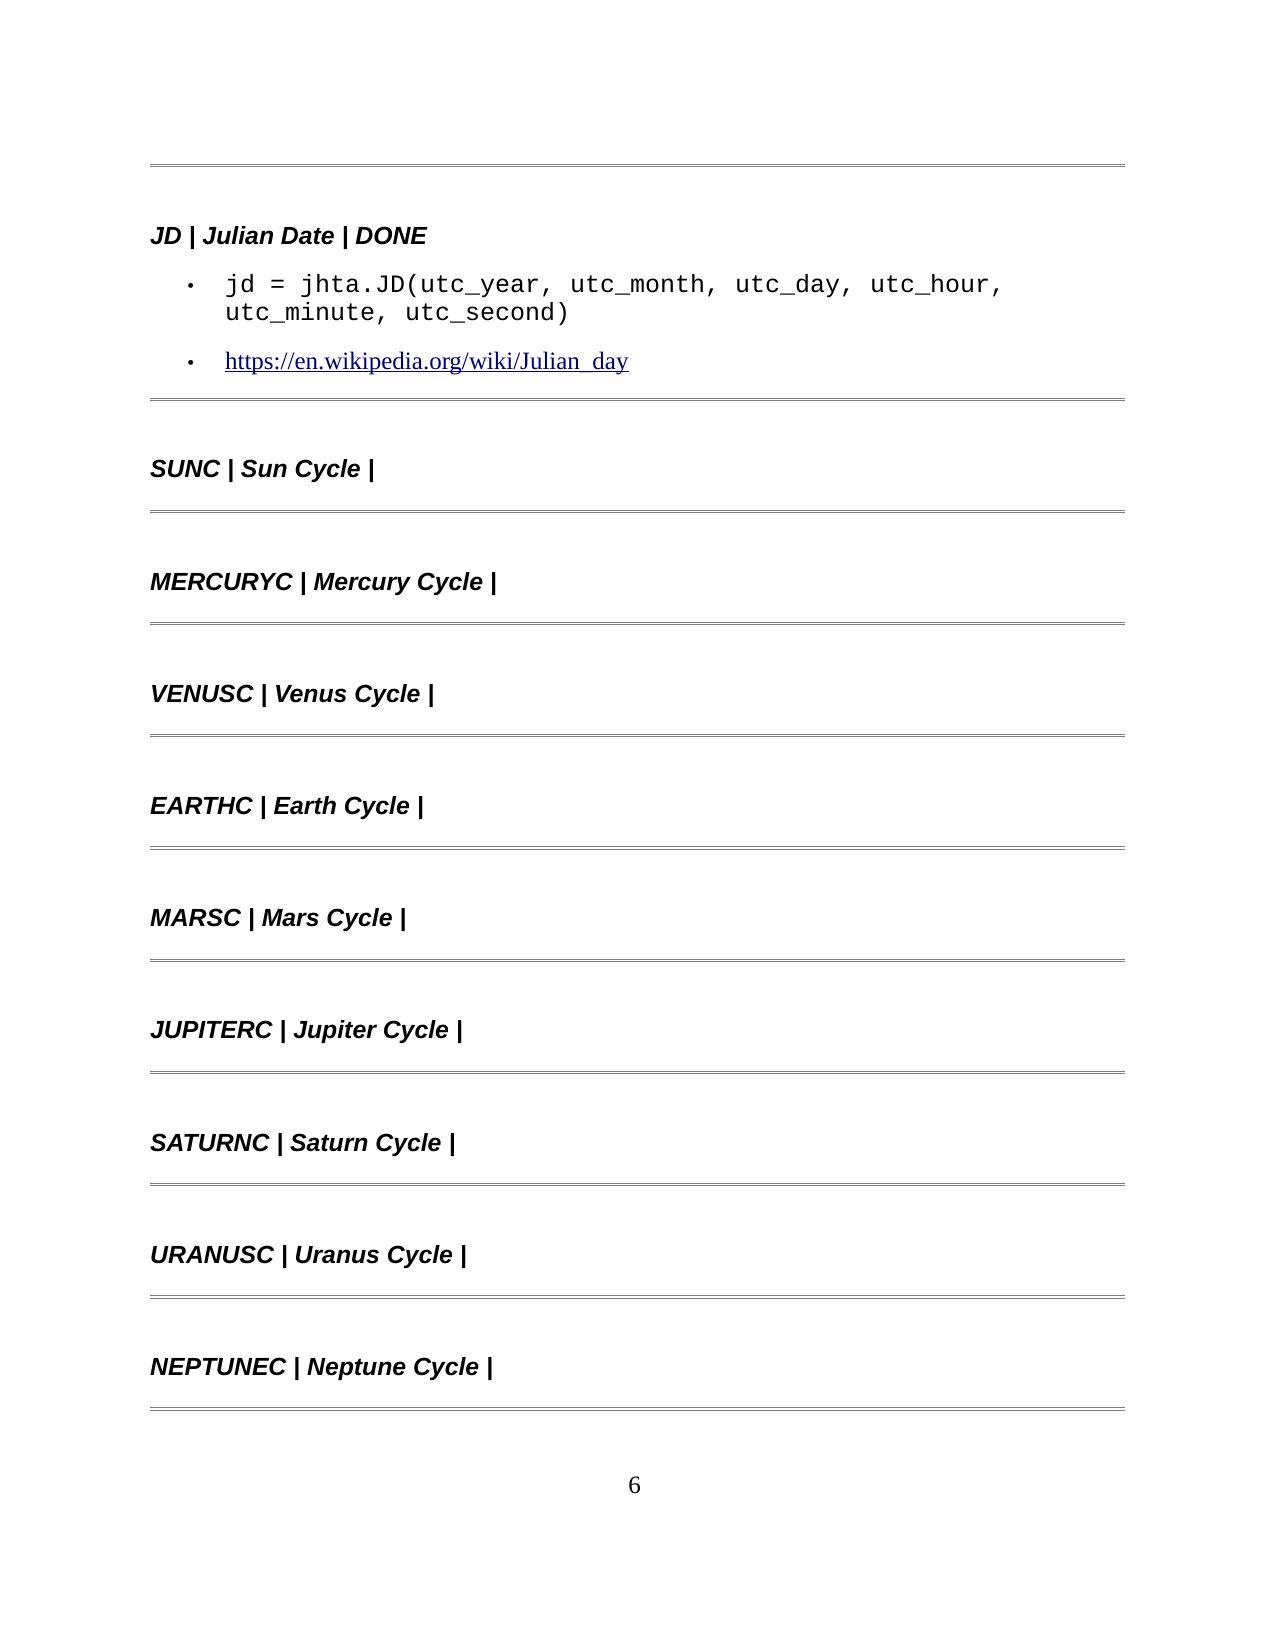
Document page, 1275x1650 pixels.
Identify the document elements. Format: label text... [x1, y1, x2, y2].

subtitle EARTHC | Earth Cycle | [150, 791, 1125, 820]
subtitle SUNC | Sun Cycle | [150, 454, 1125, 483]
subtitle NEPTUNEC | Neptune Cycle | [150, 1352, 1125, 1381]
subtitle JD | Julian Date | DONE [150, 221, 1125, 250]
list https://en.wikipedia.org/wiki/Julian_day [187, 346, 1125, 374]
list jd = jhta.JD(utc_year, utc_month, utc_day, utc_hour, utc_minute, utc_second) [187, 271, 1125, 328]
subtitle MARSC | Mars Cycle | [150, 903, 1125, 932]
subtitle JUPITERC | Jupiter Cycle | [150, 1016, 1125, 1044]
subtitle VENUSC | Venus Cycle | [150, 679, 1125, 707]
subtitle MERCURYC | Mercury Cycle | [150, 567, 1125, 595]
subtitle URANUSC | Uranus Cycle | [150, 1240, 1125, 1268]
subtitle SATURNC | Saturn Cycle | [150, 1128, 1125, 1156]
